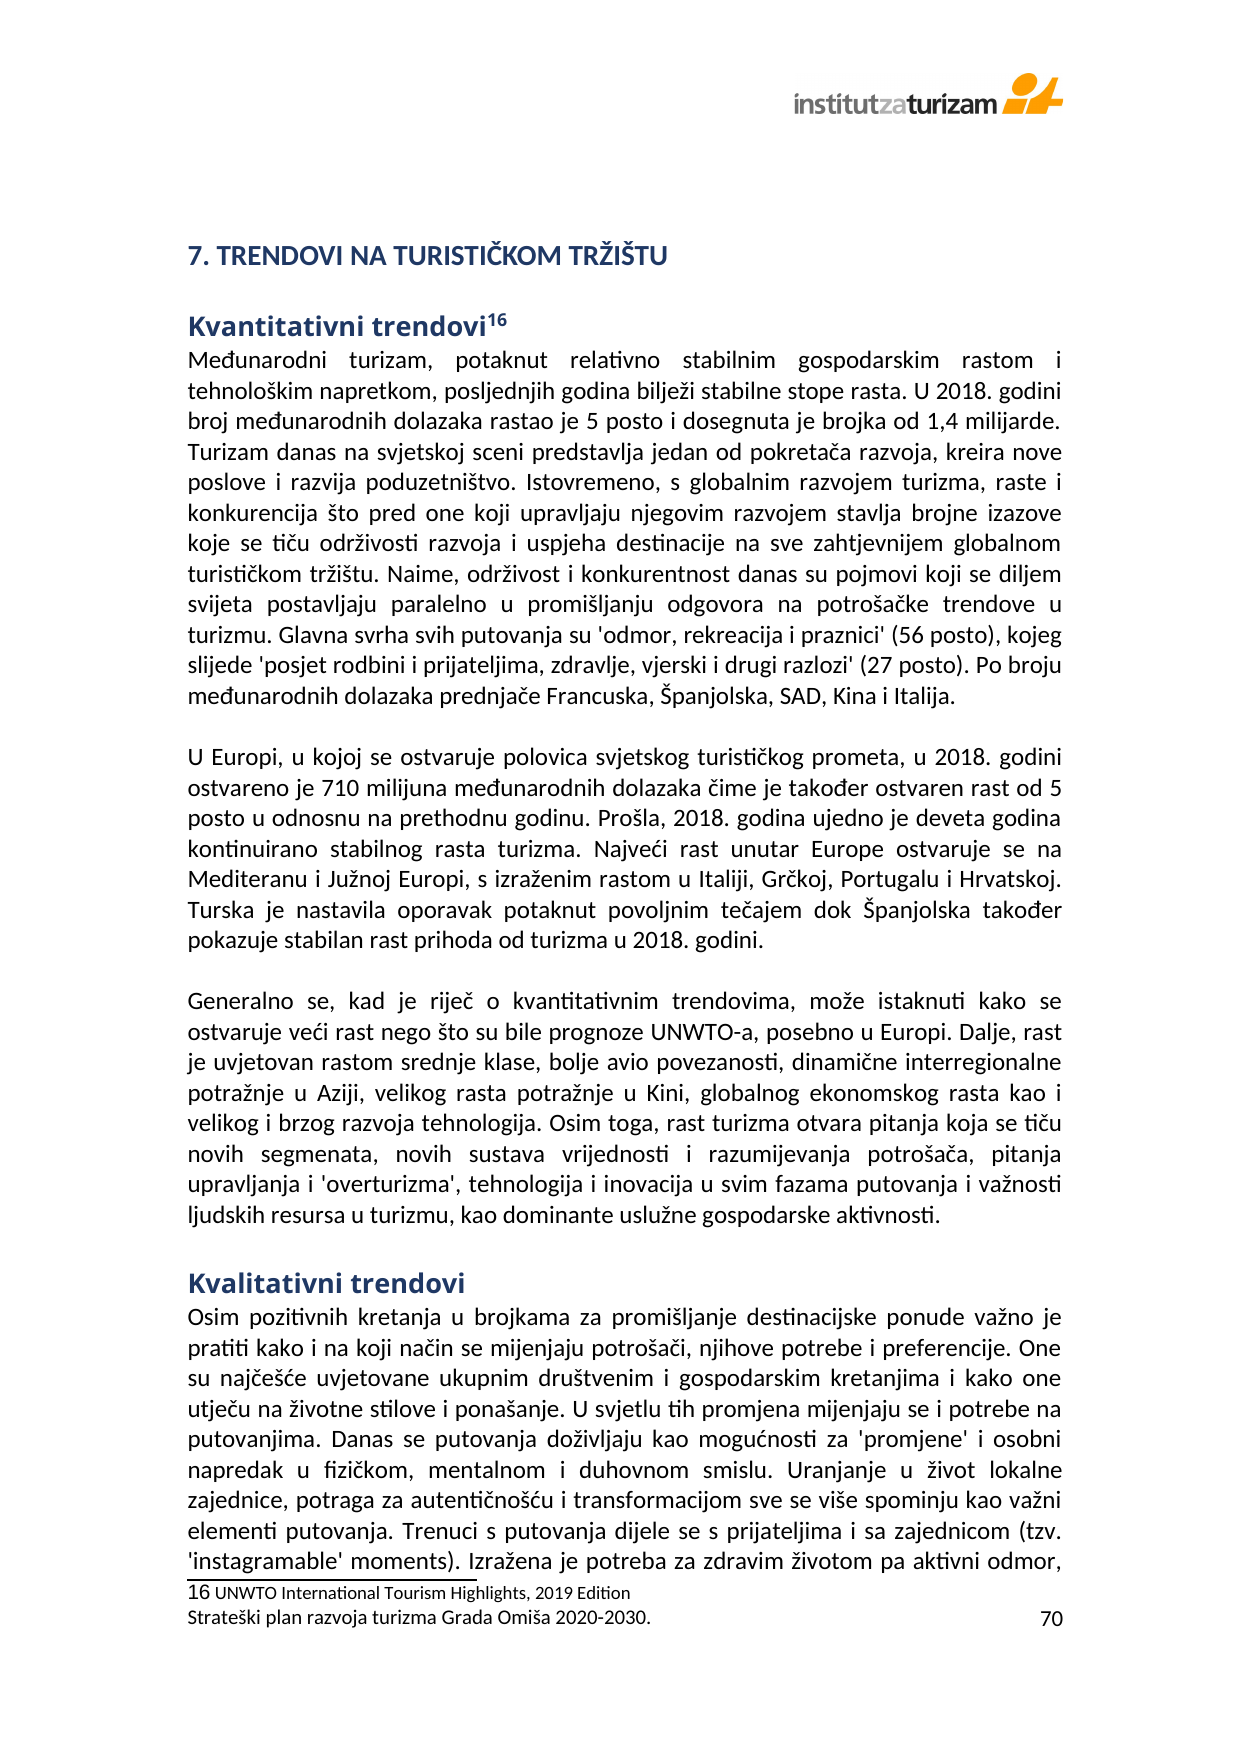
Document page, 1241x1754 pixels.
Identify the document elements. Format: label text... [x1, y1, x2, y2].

subtitle 7. TRENDOVI NA TURISTIČKOM TRŽIŠTU [187, 237, 1063, 273]
subtitle Kvantitativni trendovi [187, 308, 1063, 344]
text Generalno se, kad je riječ o kvantitativnim trendovima, može istaknuti kako se ostvaruje veći rast nego što su bile prognoze UNWTO-a, posebno u Europi. Dalje, rast je uvjetovan rastom srednje klase, bolje avio povezanosti, dinamične interregionalne potražnje u Aziji, velikog rasta potražnje u Kini, globalnog ekonomskog rasta kao i velikog i brzog razvoja tehnologija. Osim toga, rast turizma otvara pitanja koja se tiču novih segmenata, novih sustava vrijednosti i razumijevanja potrošača, pitanja upravljanja i 'overturizma', tehnologija i inovacija u svim fazama putovanja i važnosti ljudskih resursa u turizmu, kao dominante uslužne gospodarske aktivnosti. [187, 985, 1063, 1229]
text Međunarodni turizam, potaknut relativno stabilnim gospodarskim rastom i tehnološkim napretkom, posljednjih godina bilježi stabilne stope rasta. U 2018. godini broj međunarodnih dolazaka rastao je 5 posto i dosegnuta je brojka od 1,4 milijarde. Turizam danas na svjetskoj sceni predstavlja jedan od pokretača razvoja, kreira nove poslove i razvija poduzetništvo. Istovremeno, s globalnim razvojem turizma, raste i konkurencija što pred one koji upravljaju njegovim razvojem stavlja brojne izazove koje se tiču održivosti razvoja i uspjeha destinacije na sve zahtjevnijem globalnom turističkom tržištu. Naime, održivost i konkurentnost danas su pojmovi koji se diljem svijeta postavljaju paralelno u promišljanju odgovora na potrošačke trendove u turizmu. Glavna svrha svih putovanja su 'odmor, rekreacija i praznici' (56 posto), kojeg slijede 'posjet rodbini i prijateljima, zdravlje, vjerski i drugi razlozi' (27 posto). Po broju međunarodnih dolazaka prednjače Francuska, Španjolska, SAD, Kina i Italija. [187, 344, 1063, 711]
text U Europi, u kojoj se ostvaruje polovica svjetskog turističkog prometa, u 2018. godini ostvareno je 710 milijuna međunarodnih dolazaka čime je također ostvaren rast od 5 posto u odnosnu na prethodnu godinu. Prošla, 2018. godina ujedno je deveta godina kontinuirano stabilnog rasta turizma. Najveći rast unutar Europe ostvaruje se na Mediteranu i Južnoj Europi, s izraženim rastom u Italiji, Grčkoj, Portugalu i Hrvatskoj. Turska je nastavila oporavak potaknut povoljnim tečajem dok Španjolska također pokazuje stabilan rast prihoda od turizma u 2018. godini. [187, 741, 1063, 955]
text UNWTO International Tourism Highlights, 2019 Edition [187, 1580, 1063, 1604]
subtitle Kvalitativni trendovi [187, 1264, 1063, 1301]
text Osim pozitivnih kretanja u brojkama za promišljanje destinacijske ponude važno je pratiti kako i na koji način se mijenjaju potrošači, njihove potrebe i preferencije. One su najčešće uvjetovane ukupnim društvenim i gospodarskim kretanjima i kako one utječu na životne stilove i ponašanje. U svjetlu tih promjena mijenjaju se i potrebe na putovanjima. Danas se putovanja doživljaju kao mogućnosti za 'promjene' i osobni napredak u fizičkom, mentalnom i duhovnom smislu. Uranjanje u život lokalne zajednice, potraga za autentičnošću i transformacijom sve se više spominju kao važni elementi putovanja. Trenuci s putovanja dijele se s prijateljima i sa zajednicom (tzv. 'instagramable' moments). Izražena je potreba za zdravim životom pa aktivni odmor, [187, 1301, 1063, 1576]
